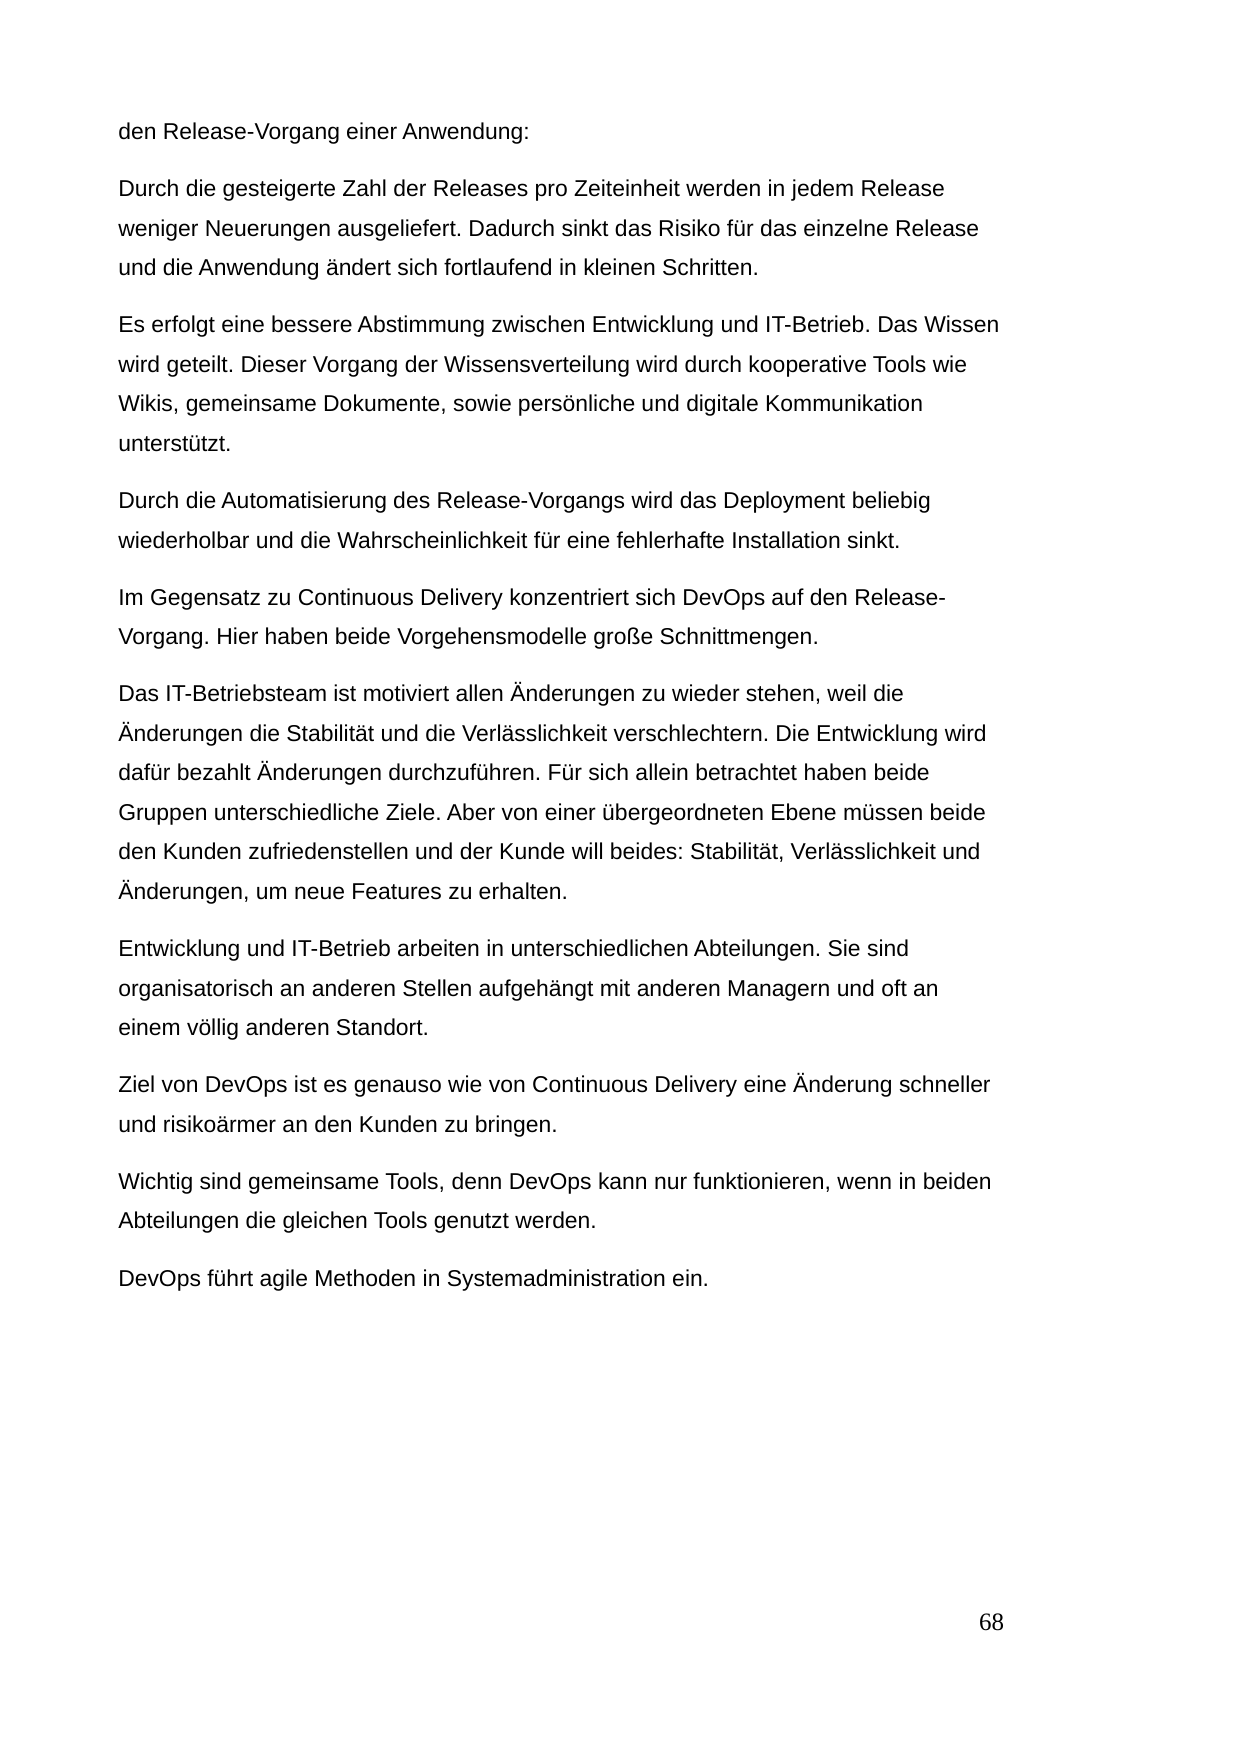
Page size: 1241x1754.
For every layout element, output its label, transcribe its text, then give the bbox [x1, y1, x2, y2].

text Im Gegensatz zu Continuous Delivery konzentriert sich DevOps auf den Release-Vorgang. Hier haben beide Vorgehensmodelle große Schnittmengen. [118, 584, 1004, 649]
text Entwicklung und IT-Betrieb arbeiten in unterschiedlichen Abteilungen. Sie sind organisatorisch an anderen Stellen aufgehängt mit anderen Managern und oft an einem völlig anderen Standort. [118, 935, 1004, 1040]
text Durch die gesteigerte Zahl der Releases pro Zeiteinheit werden in jedem Release weniger Neuerungen ausgeliefert. Dadurch sinkt das Risiko für das einzelne Release und die Anwendung ändert sich fortlaufend in kleinen Schritten. [118, 175, 1004, 281]
text DevOps führt agile Methoden in Systemadministration ein. [118, 1264, 1004, 1291]
text den Release-Vorgang einer Anwendung: [118, 118, 1004, 144]
text Das IT-Betriebsteam ist motiviert allen Änderungen zu wieder stehen, weil die Änderungen die Stabilität und die Verlässlichkeit verschlechtern. Die Entwicklung wird dafür bezahlt Änderungen durchzuführen. Für sich allein betrachtet haben beide Gruppen unterschiedliche Ziele. Aber von einer übergeordneten Ebene müssen beide den Kunden zufriedenstellen und der Kunde will beides: Stabilität, Verlässlichkeit und Änderungen, um neue Features zu erhalten. [118, 680, 1004, 904]
text Ziel von DevOps ist es genauso wie von Continuous Delivery eine Änderung schneller und risikoärmer an den Kunden zu bringen. [118, 1071, 1004, 1137]
text Es erfolgt eine bessere Abstimmung zwischen Entwicklung und IT-Betrieb. Das Wissen wird geteilt. Dieser Vorgang der Wissensverteilung wird durch kooperative Tools wie Wikis, gemeinsame Dokumente, sowie persönliche und digitale Kommunikation unterstützt. [118, 311, 1004, 456]
text Wichtig sind gemeinsame Tools, denn DevOps kann nur funktionieren, wenn in beiden Abteilungen die gleichen Tools genutzt werden. [118, 1168, 1004, 1234]
text Durch die Automatisierung des Release-Vorgangs wird das Deployment beliebig wiederholbar und die Wahrscheinlichkeit für eine fehlerhafte Installation sinkt. [118, 487, 1004, 553]
